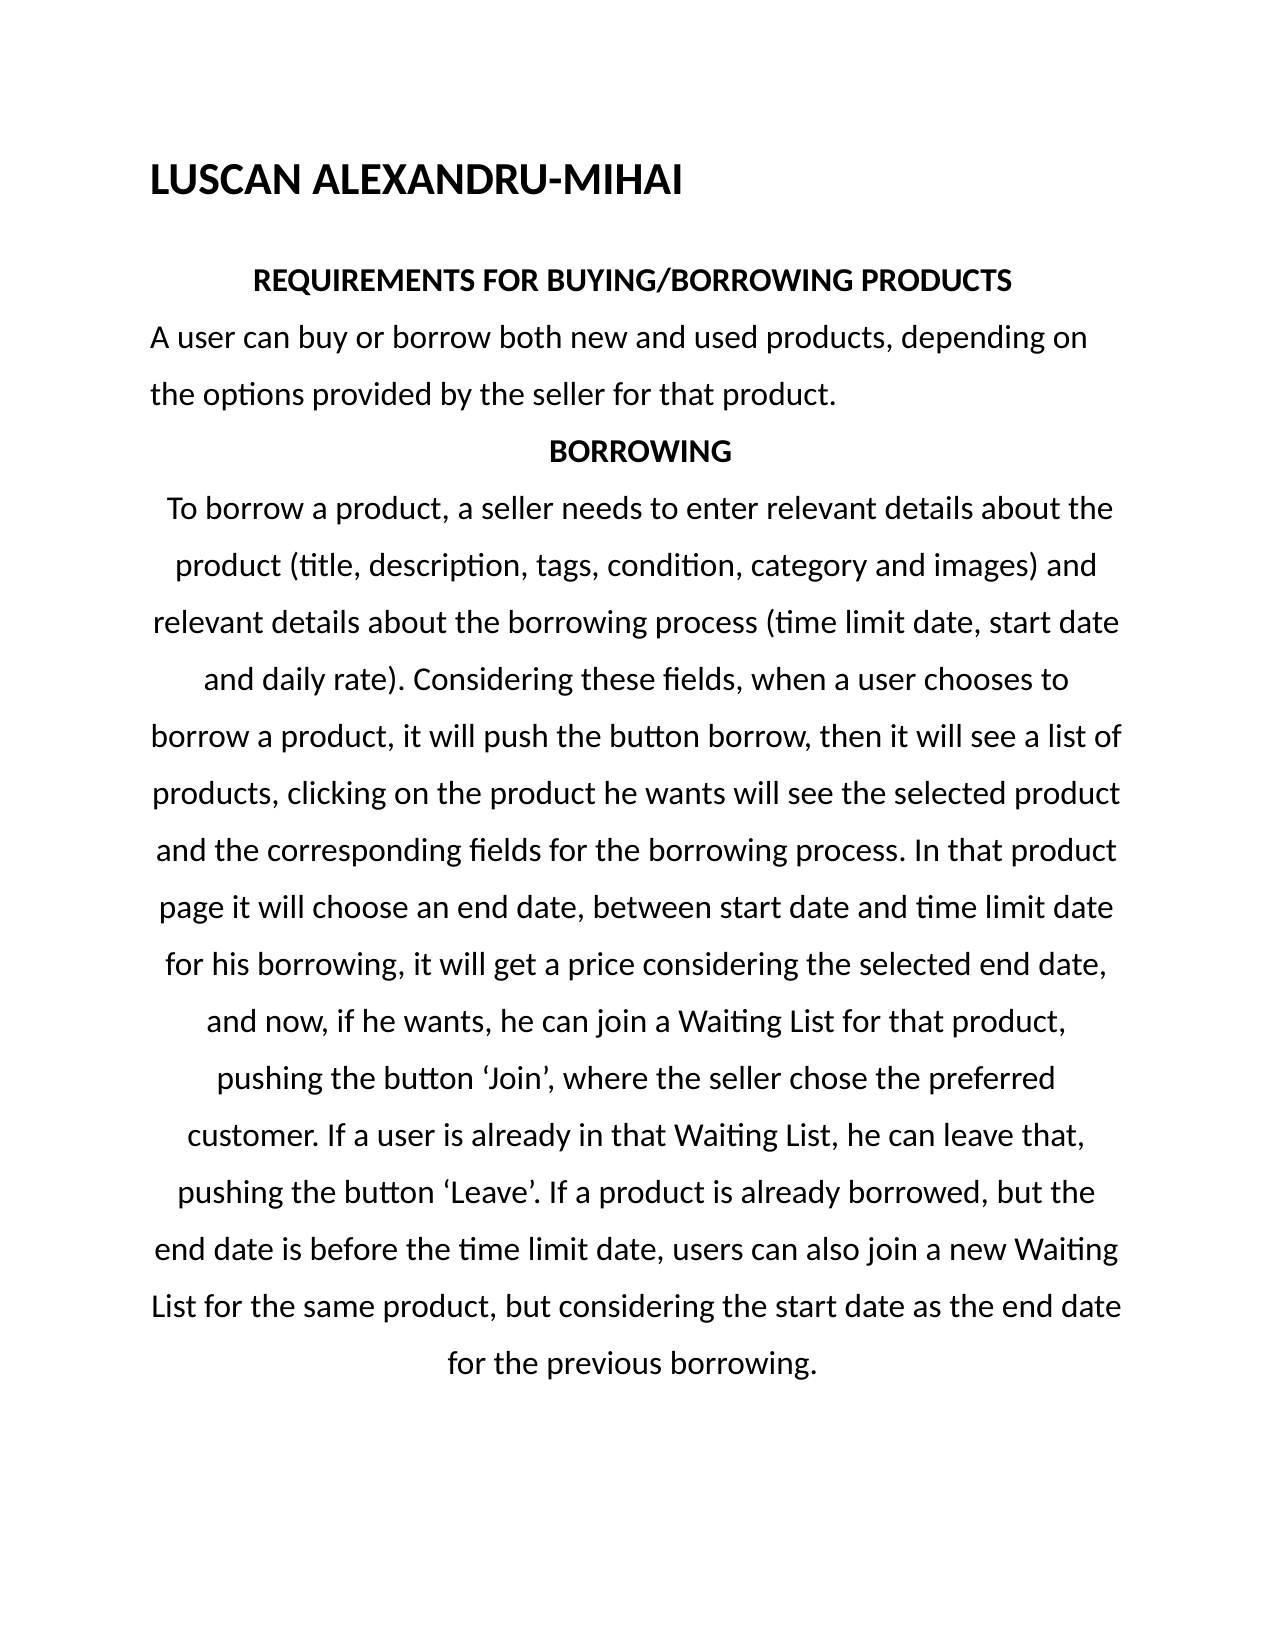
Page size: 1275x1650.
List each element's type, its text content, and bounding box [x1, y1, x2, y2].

text A user can buy or borrow both new and used products, depending on the options provided by the seller for that product. [150, 316, 1123, 413]
text REQUIREMENTS FOR BUYING/BORROWING PRODUCTS [150, 258, 1123, 299]
text LUSCAN ALEXANDRU-MIHAI [150, 150, 1066, 206]
text BORROWING [150, 430, 1123, 471]
text To borrow a product, a seller needs to enter relevant details about the product (title, description, tags, condition, category and images) and relevant details about the borrowing process (time limit date, start date and daily rate). Considering these fields, when a user chooses to borrow a product, it will push the button borrow, then it will see a list of products, clicking on the product he wants will see the selected product and the corresponding fields for the borrowing process. In that product page it will choose an end date, between start date and time limit date for his borrowing, it will get a price considering the selected end date, and now, if he wants, he can join a Waiting List for that product, pushing the button ‘Join’, where the seller chose the preferred customer. If a user is already in that Waiting List, he can leave that, pushing the button ‘Leave’. If a product is already borrowed, but the end date is before the time limit date, users can also join a new Waiting List for the same product, but considering the start date as the end date for the previous borrowing. [150, 487, 1123, 1382]
